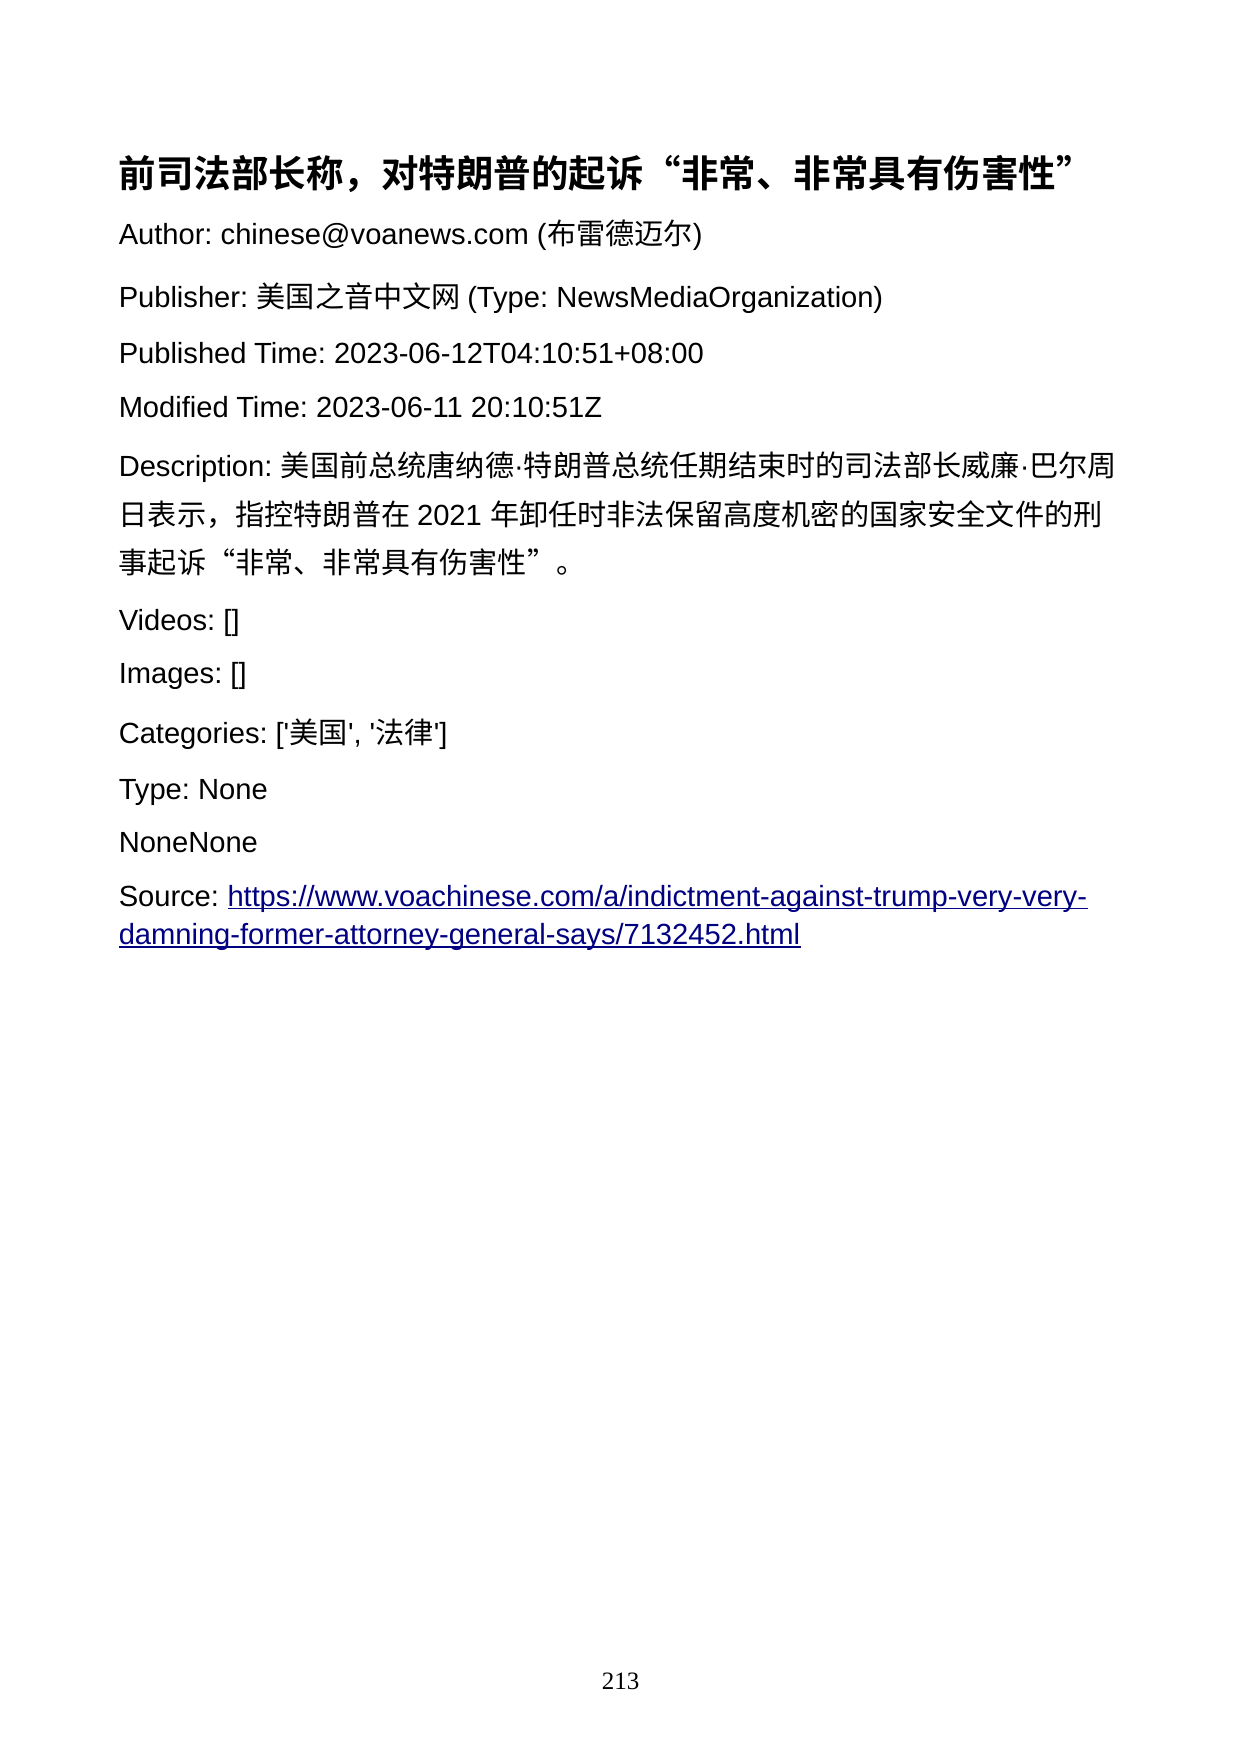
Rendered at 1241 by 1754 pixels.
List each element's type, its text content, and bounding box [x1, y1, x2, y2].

text Author: chinese@voanews.com (布雷德迈尔) [118, 210, 1122, 253]
text Published Time: 2023-06-12T04:10:51+08:00 [118, 337, 1122, 370]
text NoneNone [118, 826, 1122, 859]
text Videos: [] [118, 603, 1122, 637]
text Description: 美国前总统唐纳德·特朗普总统任期结束时的司法部长威廉·巴尔周日表示，指控特朗普在 2021 年卸任时非法保留高度机密的国家安全文件的刑事起诉“非常、非常具有伤害性”。 [118, 443, 1122, 582]
text Source: https://www.voachinese.com/a/indictment-against-trump-very-very-damning-former-attorney-general-says/7132452.html [118, 879, 1122, 951]
text Images: [] [118, 656, 1122, 690]
subtitle 前司法部长称，对特朗普的起诉“非常、非常具有伤害性” [118, 143, 1122, 198]
text Categories: ['美国', '法律'] [118, 709, 1122, 752]
text Type: None [118, 772, 1122, 806]
text Modified Time: 2023-06-11 20:10:51Z [118, 390, 1122, 423]
text Publisher: 美国之音中文网 (Type: NewsMediaOrganization) [118, 273, 1122, 316]
